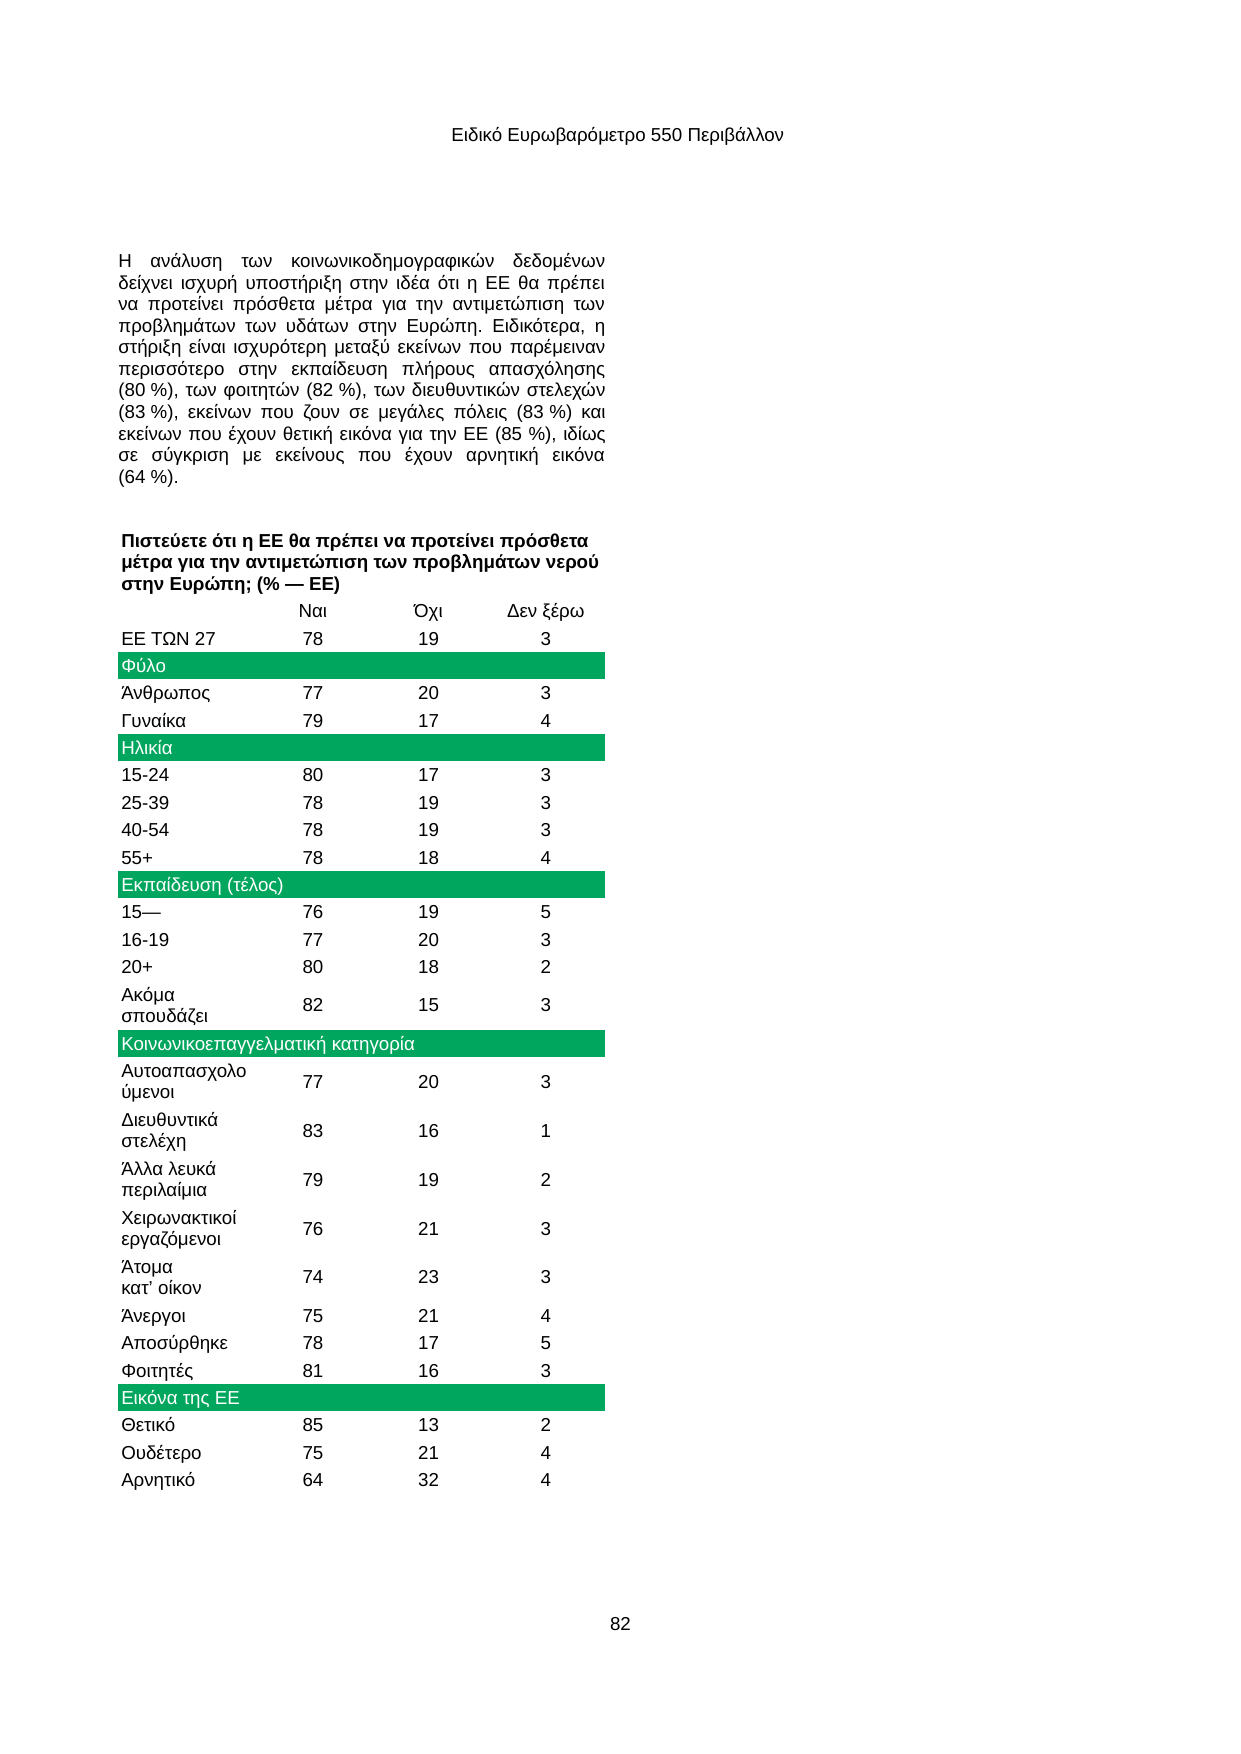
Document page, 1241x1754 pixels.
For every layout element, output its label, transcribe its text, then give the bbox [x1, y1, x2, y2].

table_cell 79 [254, 707, 371, 734]
table_cell 2 [486, 1155, 605, 1204]
table_cell 21 [371, 1439, 486, 1466]
table_cell 3 [486, 624, 605, 652]
table_cell 78 [254, 624, 371, 652]
table_cell 15 [371, 981, 486, 1029]
table_cell ΕΕ ΤΩΝ 27 [118, 624, 254, 652]
table_cell 80 [254, 953, 371, 981]
table_cell 17 [371, 1329, 486, 1356]
table_cell 20 [371, 926, 486, 953]
table_cell 3 [486, 1204, 605, 1253]
table_cell 81 [254, 1356, 371, 1384]
table_cell 80 [254, 761, 371, 789]
table_cell Διευθυντικά στελέχη [118, 1106, 254, 1155]
table_cell 64 [254, 1466, 371, 1493]
table_cell 3 [486, 761, 605, 789]
table_cell 3 [486, 679, 605, 707]
table_cell 19 [371, 1155, 486, 1204]
table_cell 3 [486, 1057, 605, 1106]
table_cell 78 [254, 844, 371, 871]
table_cell Όχι [371, 597, 486, 624]
table_cell Εικόνα της ΕΕ [118, 1384, 605, 1411]
table_cell Ακόμα σπουδάζει [118, 981, 254, 1029]
table_cell 21 [371, 1302, 486, 1329]
table_cell 3 [486, 816, 605, 843]
table_cell 2 [486, 953, 605, 981]
table_cell 77 [254, 926, 371, 953]
table_cell 32 [371, 1466, 486, 1493]
table_cell 4 [486, 1466, 605, 1493]
table_cell Άνθρωπος [118, 679, 254, 707]
table_cell 83 [254, 1106, 371, 1155]
table_cell 17 [371, 761, 486, 789]
table_cell 76 [254, 1204, 371, 1253]
table_cell 3 [486, 981, 605, 1029]
table_cell Άνεργοι [118, 1302, 254, 1329]
table_cell 19 [371, 624, 486, 652]
table_cell 19 [371, 816, 486, 843]
table_cell 5 [486, 898, 605, 926]
table_cell 77 [254, 679, 371, 707]
table_cell Ναι [254, 597, 371, 624]
table_cell 20+ [118, 953, 254, 981]
table_cell 82 [254, 981, 371, 1029]
table_cell 15-24 [118, 761, 254, 789]
table_cell 18 [371, 844, 486, 871]
table_cell 78 [254, 789, 371, 816]
table_cell 3 [486, 926, 605, 953]
table_cell 5 [486, 1329, 605, 1356]
table_cell Αυτοαπασχολούμενοι [118, 1057, 254, 1106]
table_cell 19 [371, 789, 486, 816]
table_cell Αρνητικό [118, 1466, 254, 1493]
table_cell 23 [371, 1253, 486, 1302]
table_cell 4 [486, 1302, 605, 1329]
table_cell 79 [254, 1155, 371, 1204]
table_cell Άτομα κατ’ οίκον [118, 1253, 254, 1302]
table_cell 77 [254, 1057, 371, 1106]
table_cell 76 [254, 898, 371, 926]
table_cell 16 [371, 1356, 486, 1384]
text Η ανάλυση των κοινωνικοδημογραφικών δεδομένων δείχνει ισχυρή υποστήριξη στην ιδέα ότι η ΕΕ θα πρέπει να προτείνει πρόσθετα μέτρα για την αντιμετώπιση των προβλημάτων των υδάτων στην Ευρώπη. Ειδικότερα, η στήριξη είναι ισχυρότερη μεταξύ εκείνων που παρέμειναν περισσότερο στην εκπαίδευση πλήρους απασχόλησης (80 %), των φοιτητών (82 %), των διευθυντικών στελεχών (83 %), εκείνων που ζουν σε μεγάλες πόλεις (83 %) και εκείνων που έχουν θετική εικόνα για την ΕΕ (85 %), ιδίως σε σύγκριση με εκείνους που έχουν αρνητική εικόνα (64 %). [118, 250, 605, 487]
table_cell 25-39 [118, 789, 254, 816]
table_cell 16-19 [118, 926, 254, 953]
table_cell Χειρωνακτικοί εργαζόμενοι [118, 1204, 254, 1253]
table_cell 75 [254, 1439, 371, 1466]
table_cell 85 [254, 1411, 371, 1439]
table_cell 17 [371, 707, 486, 734]
table_cell 15— [118, 898, 254, 926]
table_cell 4 [486, 844, 605, 871]
table_cell 20 [371, 679, 486, 707]
table_cell 18 [371, 953, 486, 981]
table_header Πιστεύετε ότι η ΕΕ θα πρέπει να προτείνει πρόσθετα μέτρα για την αντιμετώπιση των προβλημάτων νερού στην Ευρώπη; (% — ΕΕ) [118, 526, 605, 597]
table_cell Γυναίκα [118, 707, 254, 734]
table_cell 1 [486, 1106, 605, 1155]
table_cell 75 [254, 1302, 371, 1329]
table_cell 78 [254, 1329, 371, 1356]
table_cell 21 [371, 1204, 486, 1253]
table_cell 19 [371, 898, 486, 926]
table_cell 74 [254, 1253, 371, 1302]
table_cell Ηλικία [118, 734, 605, 761]
table_cell Εκπαίδευση (τέλος) [118, 871, 605, 898]
table_cell Δεν ξέρω [486, 597, 605, 624]
table_cell Φύλο [118, 652, 605, 679]
table_cell Αποσύρθηκε [118, 1329, 254, 1356]
table_cell 2 [486, 1411, 605, 1439]
table_cell 3 [486, 789, 605, 816]
table_cell Φοιτητές [118, 1356, 254, 1384]
table_cell 20 [371, 1057, 486, 1106]
table_cell 4 [486, 1439, 605, 1466]
table_cell Κοινωνικοεπαγγελματική κατηγορία [118, 1030, 605, 1057]
table_cell 40-54 [118, 816, 254, 843]
table_cell 55+ [118, 844, 254, 871]
table_cell 78 [254, 816, 371, 843]
table_cell Θετικό [118, 1411, 254, 1439]
table_cell [118, 597, 254, 624]
table_cell Άλλα λευκά περιλαίμια [118, 1155, 254, 1204]
table_cell 4 [486, 707, 605, 734]
table_cell 13 [371, 1411, 486, 1439]
table_cell Ουδέτερο [118, 1439, 254, 1466]
table_cell 16 [371, 1106, 486, 1155]
table_cell 3 [486, 1253, 605, 1302]
table_cell 3 [486, 1356, 605, 1384]
